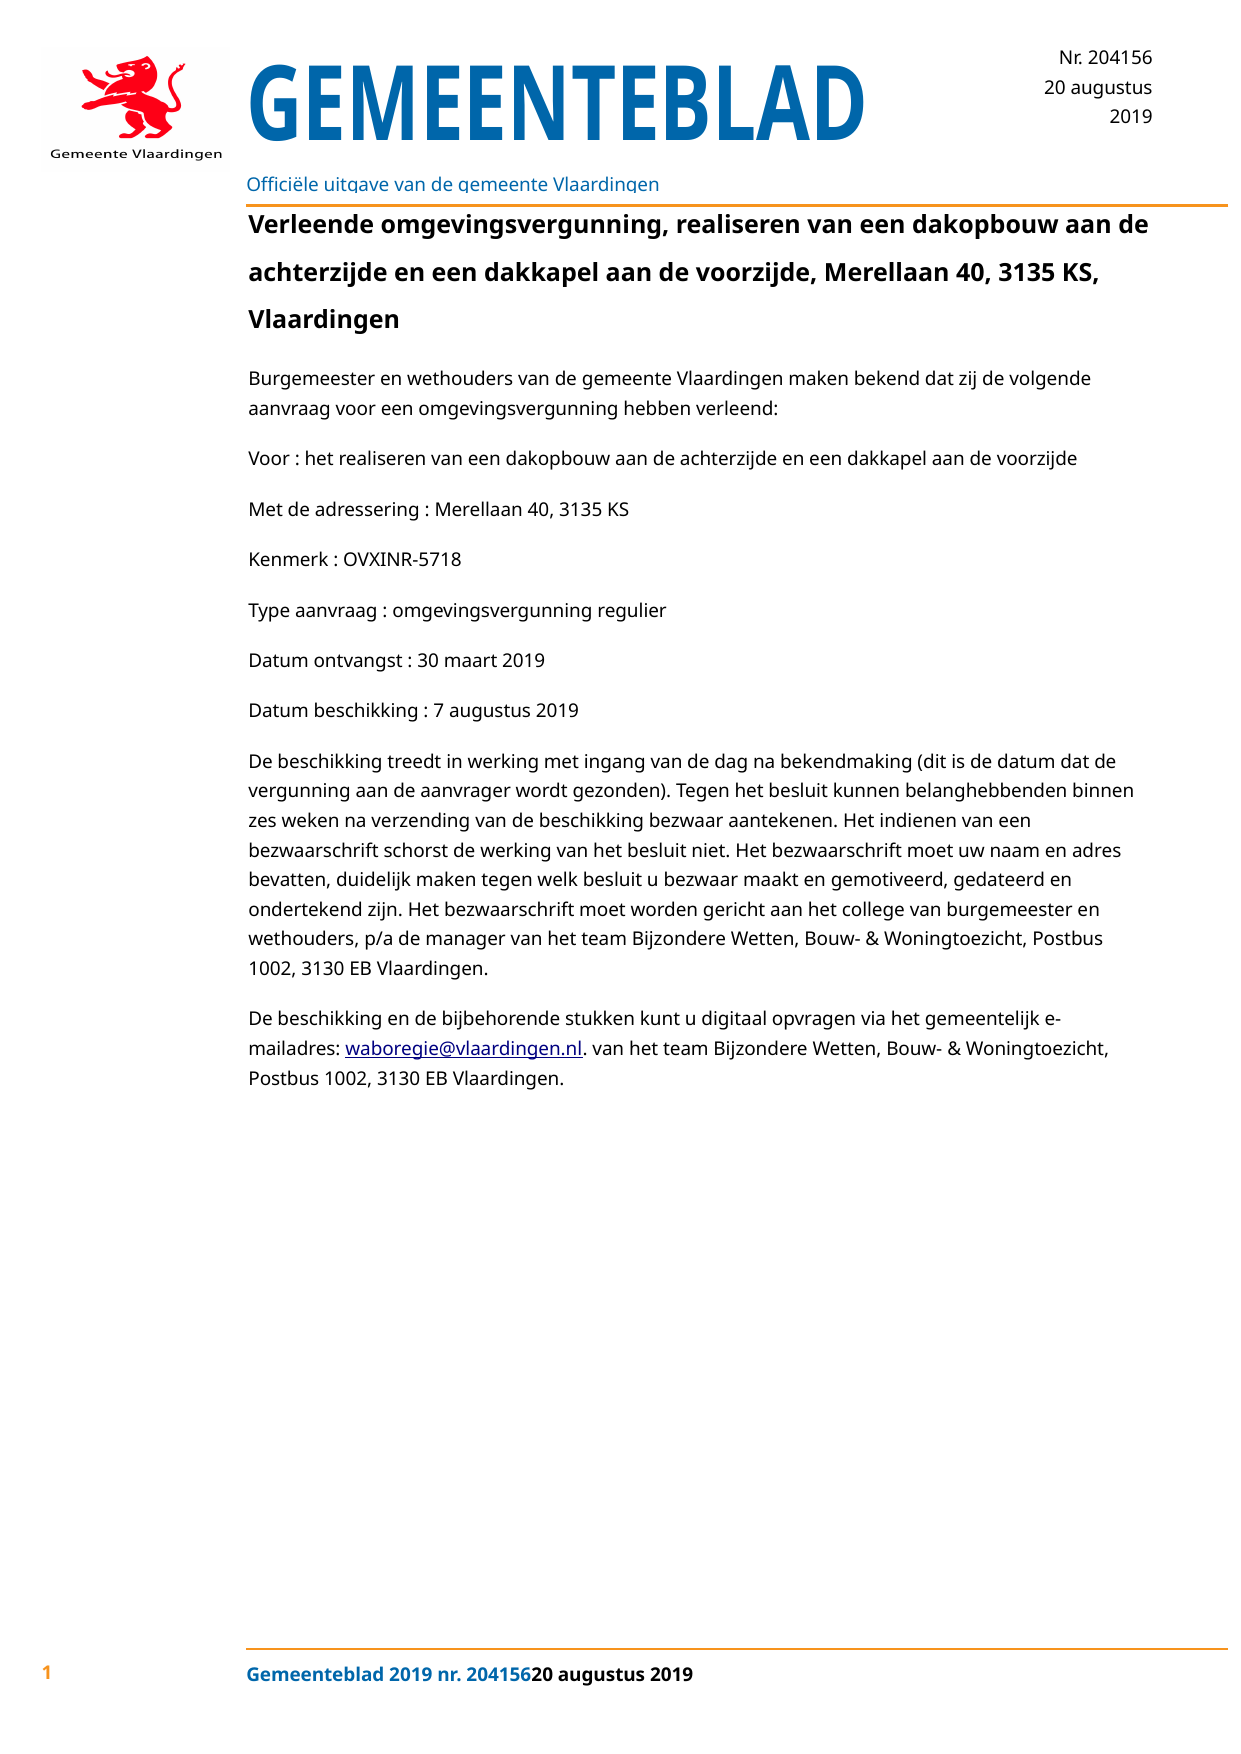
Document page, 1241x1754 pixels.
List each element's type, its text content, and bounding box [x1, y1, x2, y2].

text De beschikking treedt in werking met ingang van de dag na bekendmaking (dit is de datum dat de vergunning aan de aanvrager wordt gezonden). Tegen het besluit kunnen belanghebbenden binnen zes weken na verzending van de beschikking bezwaar aantekenen. Het indienen van een bezwaarschrift schorst de werking van het besluit niet. Het bezwaarschrift moet uw naam en adres bevatten, duidelijk maken tegen welk besluit u bezwaar maakt en gemotiveerd, gedateerd en ondertekend zijn. Het bezwaarschrift moet worden gericht aan het college van burgemeester en wethouders, p/a de manager van het team Bijzondere Wetten, Bouw- & Woningtoezicht, Postbus 1002, 3130 EB Vlaardingen. [248, 748, 1152, 981]
text De beschikking en de bijbehorende stukken kunt u digitaal opvragen via het gemeentelijk e-mailadres: waboregie@vlaardingen.nl. van het team Bijzondere Wetten, Bouw- & Woningtoezicht, Postbus 1002, 3130 EB Vlaardingen. [248, 1006, 1152, 1090]
text Type aanvraag : omgevingsvergunning regulier [248, 597, 1152, 622]
text Burgemeester en wethouders van de gemeente Vlaardingen maken bekend dat zij de volgende aanvraag voor een omgevingsvergunning hebben verleend: [248, 366, 1152, 421]
text Datum beschikking : 7 augustus 2019 [248, 698, 1152, 723]
text Voor : het realiseren van een dakopbouw aan de achterzijde en een dakkapel aan de voorzijde [248, 446, 1152, 471]
text Kenmerk : OVXINR-5718 [248, 546, 1152, 572]
picture [41, 47, 231, 172]
text Met de adressering : Merellaan 40, 3135 KS [248, 496, 1152, 522]
text Datum ontvangst : 30 maart 2019 [248, 647, 1152, 673]
text Verleende omgevingsvergunning, realiseren van een dakopbouw aan de achterzijde en een dakkapel aan de voorzijde, Merellaan 40, 3135 KS, Vlaardingen [248, 207, 1152, 336]
